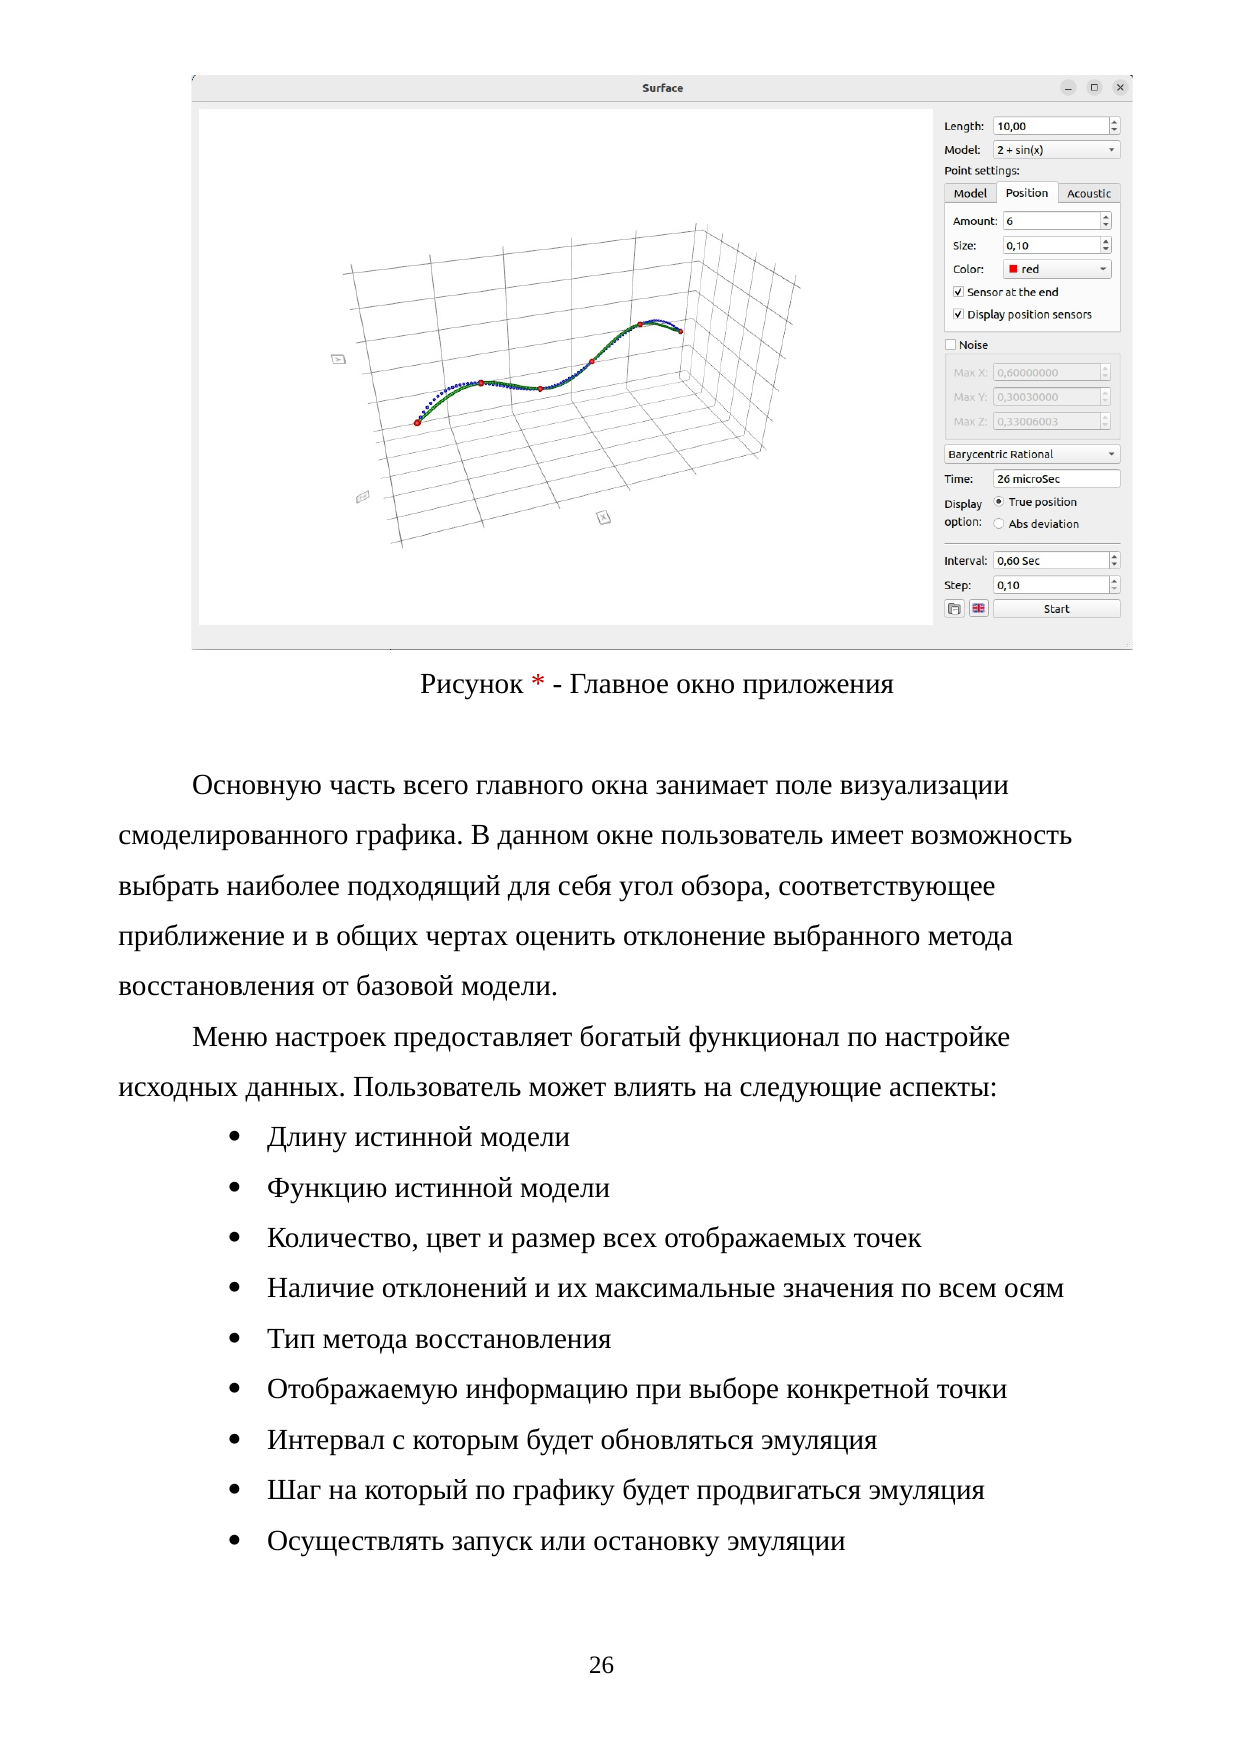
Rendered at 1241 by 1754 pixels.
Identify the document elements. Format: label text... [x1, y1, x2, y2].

list Интервал с которым будет обновляться эмуляция [229, 1422, 1122, 1456]
text Основную часть всего главного окна занимает поле визуализации смоделированного графика. В данном окне пользователь имеет возможность выбрать наиболее подходящий для себя угол обзора, соответствующее приближение и в общих чертах оценить отклонение выбранного метода восстановления от базовой модели. [118, 767, 1122, 1002]
list Тип метода восстановления [229, 1321, 1122, 1355]
list Отображаемую информацию при выборе конкретной точки [229, 1371, 1122, 1405]
list Функцию истинной модели [229, 1170, 1122, 1203]
list Шаг на который по графику будет продвигаться эмуляция [229, 1472, 1122, 1506]
list Количество, цвет и размер всех отображаемых точек [229, 1220, 1122, 1254]
list Длину истинной модели [229, 1119, 1122, 1153]
list Наличие отклонений и их максимальные значения по всем осям [229, 1271, 1122, 1304]
text Меню настроек предоставляет богатый функционал по настройке исходных данных. Пользователь может влиять на следующие аспекты: [118, 1019, 1122, 1103]
text Рисунок * - Главное окно приложения [118, 667, 1122, 700]
list Осуществлять запуск или остановку эмуляции [229, 1523, 1122, 1556]
